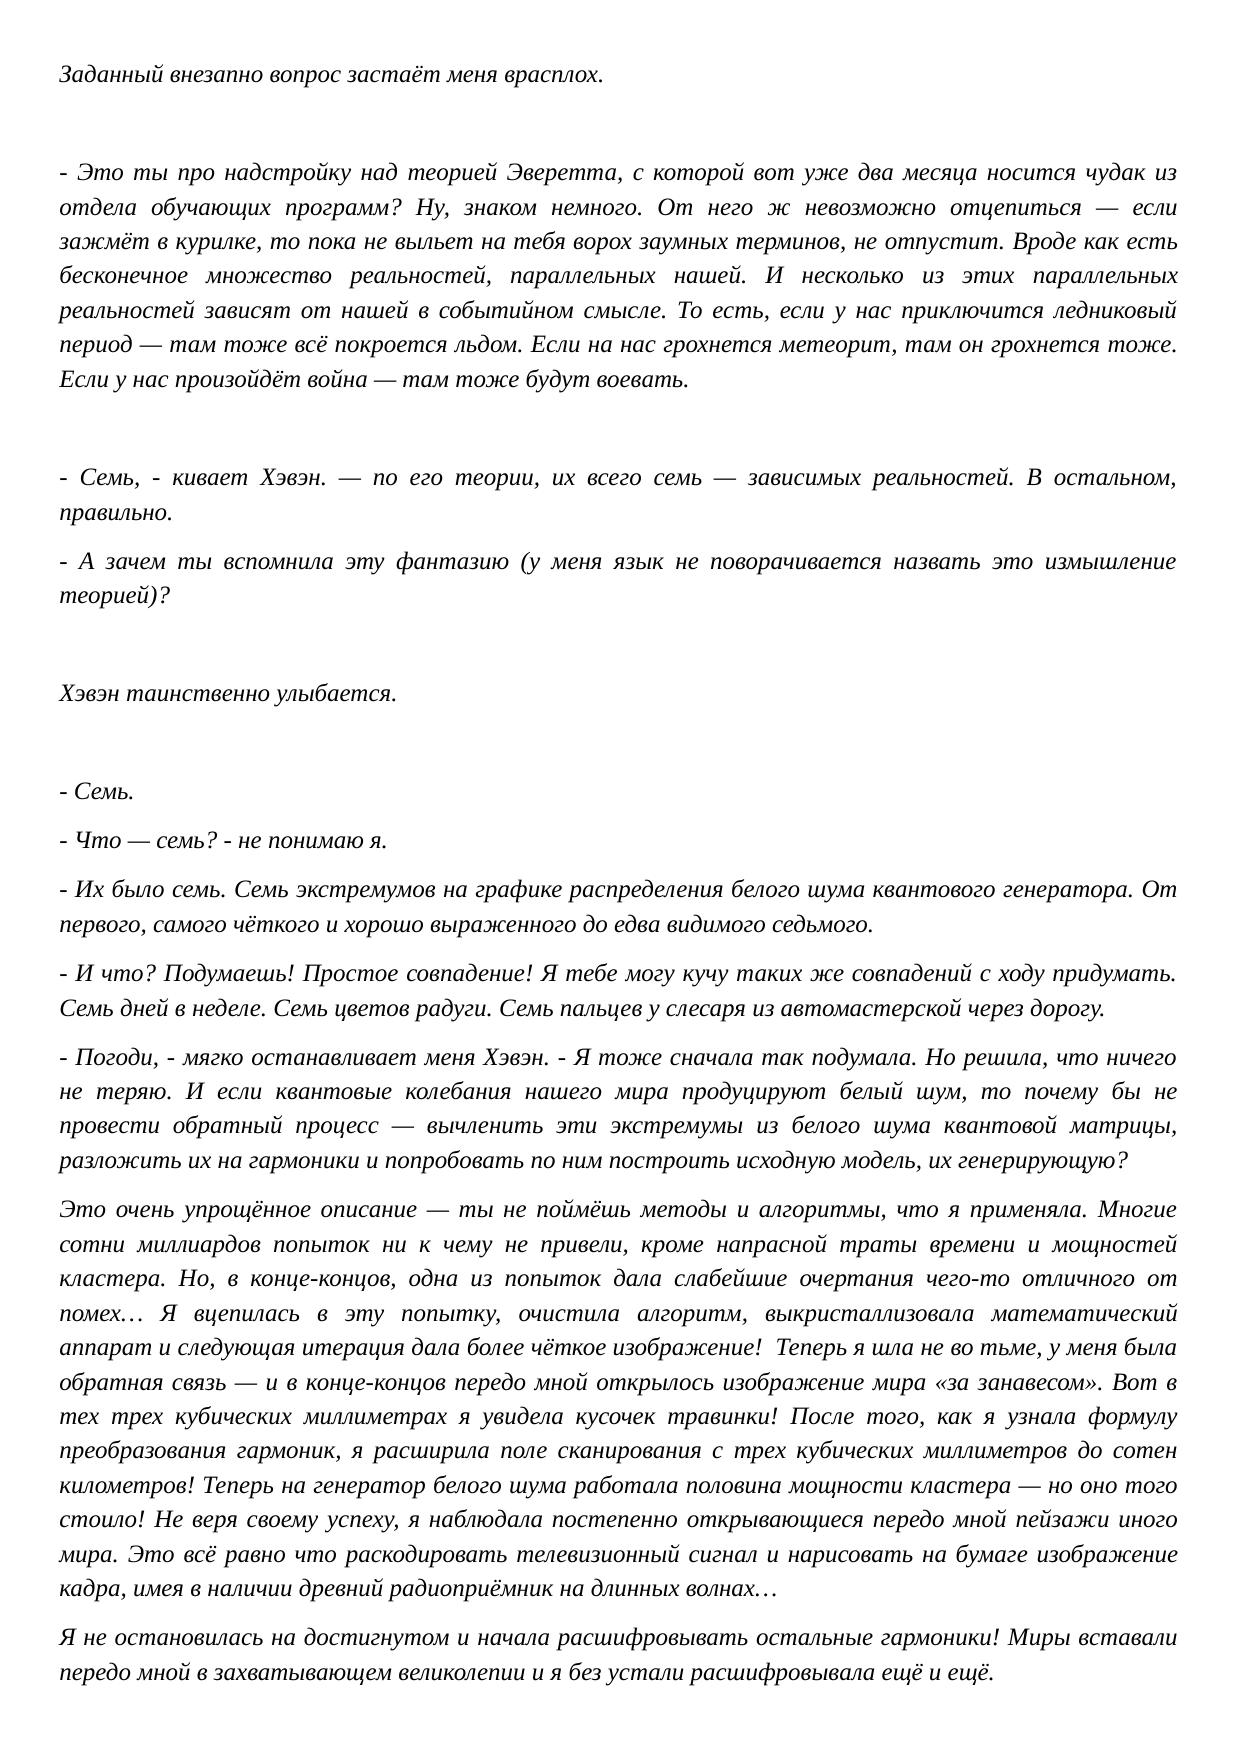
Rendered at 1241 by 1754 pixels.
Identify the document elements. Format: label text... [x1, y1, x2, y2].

text - Их было семь. Семь экстремумов на графике распределения белого шума квантового генератора. От первого, самого чёткого и хорошо выраженного до едва видимого седьмого. [59, 874, 1181, 938]
text Заданный внезапно вопрос застаёт меня врасплох. [59, 59, 1181, 88]
text Я не остановилась на достигнутом и начала расшифровывать остальные гармоники! Миры вставали передо мной в захватывающем великолепии и я без устали расшифровывала ещё и ещё. [59, 1622, 1181, 1686]
text Это очень упрощённое описание — ты не поймёшь методы и алгоритмы, что я применяла. Многие сотни миллиардов попыток ни к чему не привели, кроме напрасной траты времени и мощностей кластера. Но, в конце-концов, одна из попыток дала слабейшие очертания чего-то отличного от помех… Я вцепилась в эту попытку, очистила алгоритм, выкристаллизовала математический аппарат и следующая итерация дала более чёткое изображение! Теперь я шла не во тьме, у меня была обратная связь — и в конце-концов передо мной открылось изображение мира «за занавесом». Вот в тех трех кубических миллиметрах я увидела кусочек травинки! После того, как я узнала формулу преобразования гармоник, я расширила поле сканирования с трех кубических миллиметров до сотен километров! Теперь на генератор белого шума работала половина мощности кластера — но оно того стоило! Не веря своему успеху, я наблюдала постепенно открывающиеся передо мной пейзажи иного мира. Это всё равно что раскодировать телевизионный сигнал и нарисовать на бумаге изображение кадра, имея в наличии древний радиоприёмник на длинных волнах… [59, 1194, 1181, 1602]
text - И что? Подумаешь! Простое совпадение! Я тебе могу кучу таких же совпадений с ходу придумать. Семь дней в неделе. Семь цветов радуги. Семь пальцев у слесаря из автомастерской через дорогу. [59, 958, 1181, 1021]
text - А зачем ты вспомнила эту фантазию (у меня язык не поворачивается назвать это измышление теорией)? [59, 546, 1181, 609]
text Хэвэн таинственно улыбается. [59, 678, 1181, 707]
text - Это ты про надстройку над теорией Эверетта, с которой вот уже два месяца носится чудак из отдела обучающих программ? Ну, знаком немного. От него ж невозможно отцепиться — если зажмёт в курилке, то пока не выльет на тебя ворох заумных терминов, не отпустит. Вроде как есть бесконечное множество реальностей, параллельных нашей. И несколько из этих параллельных реальностей зависят от нашей в событийном смысле. То есть, если у нас приключится ледниковый период — там тоже всё покроется льдом. Если на нас грохнется метеорит, там он грохнется тоже. Если у нас произойдёт война — там тоже будут воевать. [59, 157, 1181, 393]
text - Погоди, - мягко останавливает меня Хэвэн. - Я тоже сначала так подумала. Но решила, что ничего не теряю. И если квантовые колебания нашего мира продуцируют белый шум, то почему бы не провести обратный процесс — вычленить эти экстремумы из белого шума квантовой матрицы, разложить их на гармоники и попробовать по ним построить исходную модель, их генерирующую? [59, 1042, 1181, 1174]
text - Семь, - кивает Хэвэн. — по его теории, их всего семь — зависимых реальностей. В остальном, правильно. [59, 462, 1181, 525]
text - Семь. [59, 776, 1181, 805]
text - Что — семь? - не понимаю я. [59, 826, 1181, 854]
